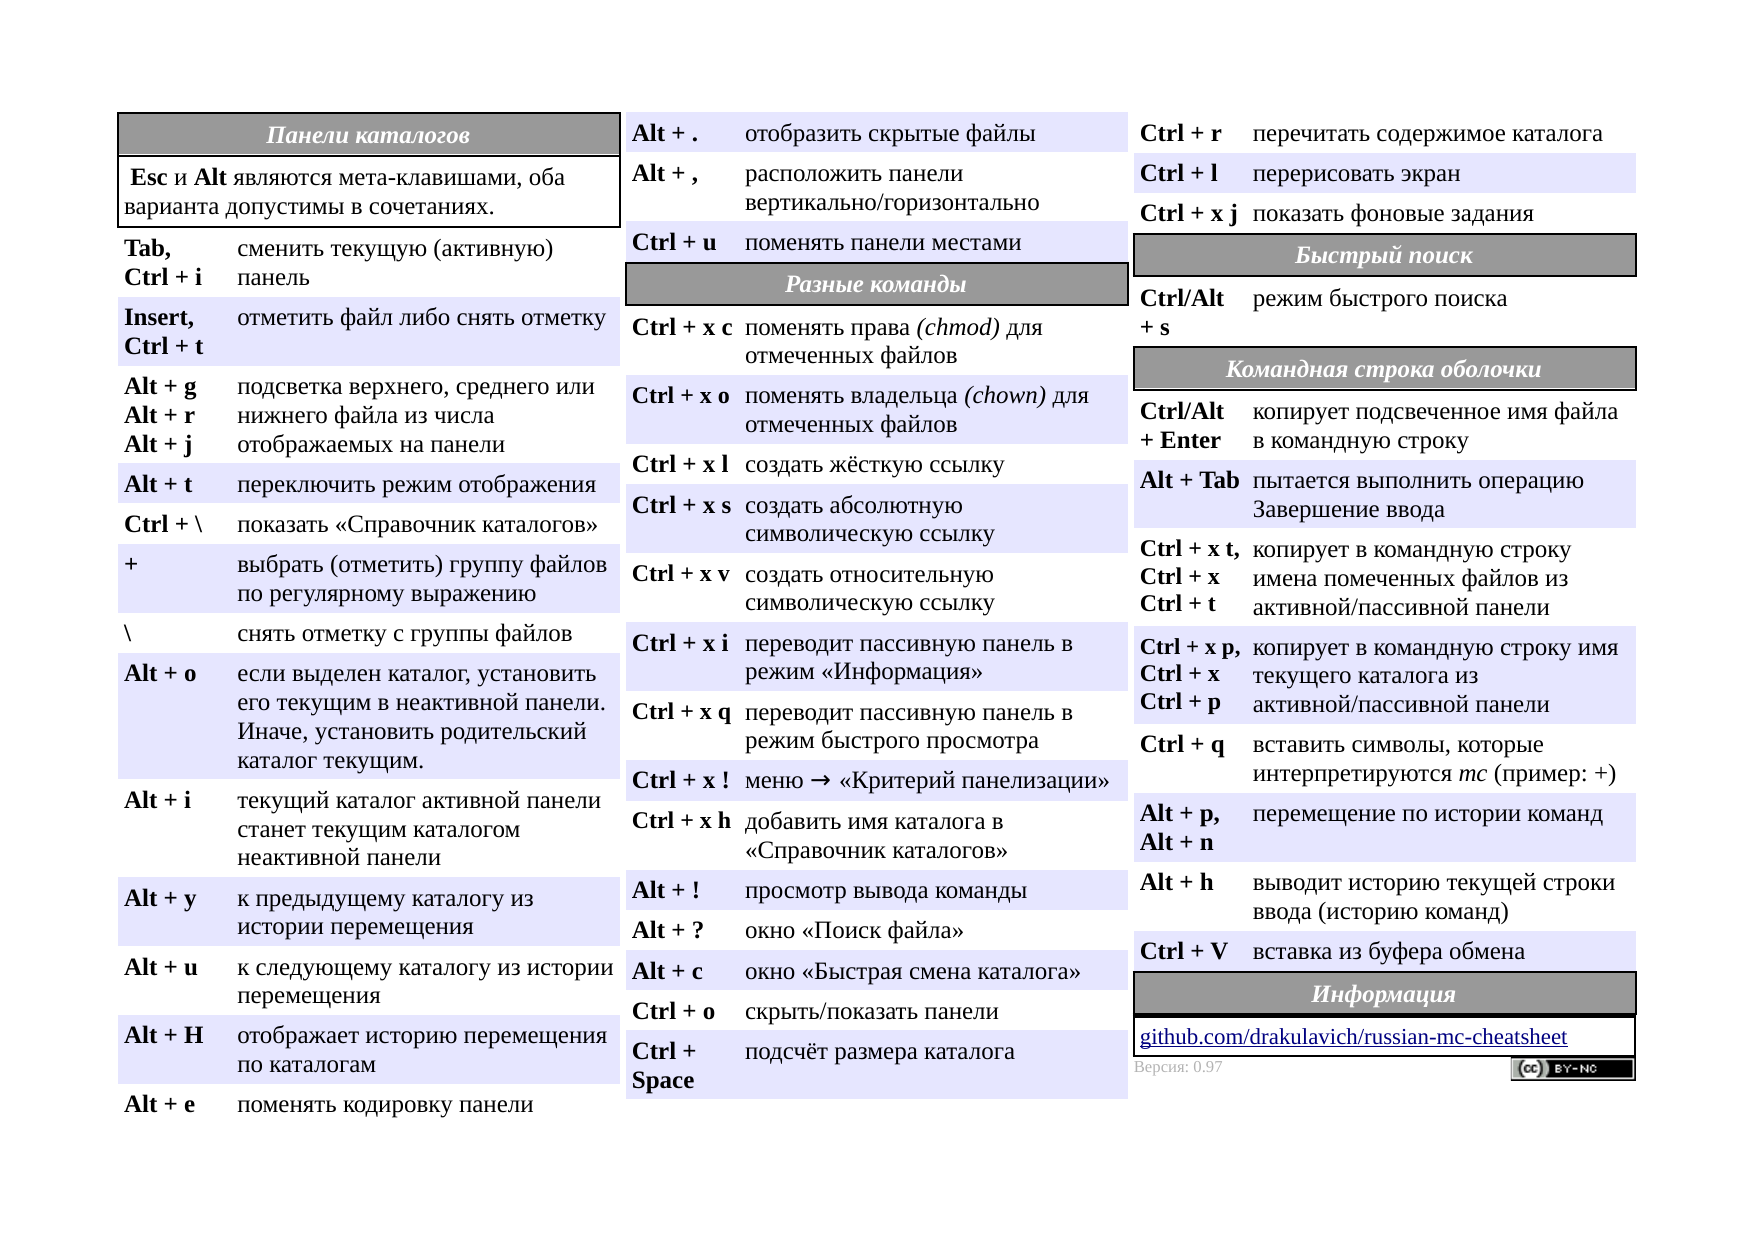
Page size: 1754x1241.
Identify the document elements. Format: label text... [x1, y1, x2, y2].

table_cell Ctrl + x o [626, 375, 739, 444]
table_cell отображает историю перемещения по каталогам [231, 1015, 620, 1084]
table_cell Insert, Ctrl + t [118, 297, 231, 366]
table_cell Ctrl + x c [626, 306, 739, 375]
table_cell Esc и Alt являются мета-клавишами, оба варианта допустимы в сочетаниях. [119, 157, 619, 226]
table_cell создать относительную символическую ссылку [739, 553, 1128, 622]
table_cell текущий каталог активной панели станет текущим каталогом неактивной панели [231, 779, 620, 877]
table_cell Alt + . [626, 112, 739, 152]
table_cell Alt + i [118, 779, 231, 877]
table_cell Alt + g Alt + r Alt + j [118, 366, 231, 463]
table_cell копирует подсвеченное имя файла в командную строку [1247, 391, 1636, 459]
table_cell перерисовать экран [1247, 153, 1636, 193]
table_cell Ctrl + l [1134, 153, 1247, 193]
table_cell окно «Поиск файла» [739, 910, 1128, 950]
table_cell копирует в командную строку имена помеченных файлов из активной/пассивной панели [1247, 529, 1636, 626]
table_cell Tab, Ctrl + i [118, 228, 231, 297]
table_cell поменять панели местами [739, 221, 1128, 262]
table_cell если выделен каталог, установить его текущим в неактивной панели. Иначе, установить родительский каталог текущим. [231, 653, 620, 779]
table_cell Alt + ? [626, 910, 739, 950]
table_cell Ctrl/Alt + s [1134, 277, 1247, 346]
table_cell показать фоновые задания [1247, 193, 1636, 233]
table_cell Alt + ! [626, 870, 739, 910]
table_cell Ctrl + Space [626, 1030, 739, 1099]
table_cell добавить имя каталога в «Справочник каталогов» [739, 801, 1128, 869]
table_cell Alt + e [118, 1084, 231, 1124]
table_cell копирует в командную строку имя текущего каталога из активной/пассивной панели [1247, 626, 1636, 724]
table_cell Ctrl + u [626, 221, 739, 262]
table_cell Alt + t [118, 463, 231, 503]
picture [1510, 1057, 1636, 1081]
table_cell Ctrl + x h [626, 801, 739, 869]
table_cell поменять владельца (chown) для отмеченных файлов [739, 375, 1128, 444]
table_header Панели каталогов [119, 114, 619, 154]
table_cell переводит пассивную панель в режим быстрого просмотра [739, 691, 1128, 760]
table_cell к предыдущему каталогу из истории перемещения [231, 877, 620, 946]
table_cell Ctrl + x j [1134, 193, 1247, 233]
table_cell создать жёсткую ссылку [739, 444, 1128, 484]
table_cell пытается выполнить операцию Завершение ввода [1247, 460, 1636, 528]
table_cell выводит историю текущей строки ввода (историю команд) [1247, 862, 1636, 931]
table_cell перечитать содержимое каталога [1247, 112, 1636, 152]
table_cell меню → «Критерий панелизации» [739, 760, 1128, 801]
table_cell Alt + p, Alt + n [1134, 793, 1247, 862]
table_cell Разные команды [627, 264, 1127, 304]
table_cell Ctrl/Alt + Enter [1134, 391, 1247, 459]
table_cell Ctrl + x s [626, 484, 739, 553]
table_cell окно «Быстрая смена каталога» [739, 950, 1128, 990]
table_cell переводит пассивную панель в режим «Информация» [739, 622, 1128, 691]
table_cell выбрать (отметить) группу файлов по регулярному выражению [231, 544, 620, 613]
table_cell Ctrl + V [1134, 931, 1247, 971]
table_cell Ctrl + \ [118, 504, 231, 544]
table_cell поменять права (chmod) для отмеченных файлов [739, 306, 1128, 375]
table_cell снять отметку с группы файлов [231, 613, 620, 653]
table_cell Командная строка оболочки [1135, 348, 1635, 388]
table_cell Alt + h [1134, 862, 1247, 931]
table_cell перемещение по истории команд [1247, 793, 1636, 862]
table_cell скрыть/показать панели [739, 990, 1128, 1030]
table_cell создать абсолютную символическую ссылку [739, 484, 1128, 553]
table_cell Alt + c [626, 950, 739, 990]
text Версия: 0.97 [1134, 1057, 1510, 1076]
table_cell режим быстрого поиска [1247, 277, 1636, 346]
table_cell + [118, 544, 231, 613]
table_cell Ctrl + x q [626, 691, 739, 760]
table_cell к следующему каталогу из истории перемещения [231, 946, 620, 1015]
table_cell Ctrl + x ! [626, 760, 739, 801]
table_cell подсветка верхнего, среднего или нижнего файла из числа отображаемых на панели [231, 366, 620, 463]
table_cell отметить файл либо снять отметку [231, 297, 620, 366]
table_cell переключить режим отображения [231, 463, 620, 503]
table_cell Информация [1135, 973, 1635, 1013]
table_cell \ [118, 613, 231, 653]
table_cell Ctrl + o [626, 990, 739, 1030]
table_cell вставить символы, которые интерпретируются mc (пример: +) [1247, 724, 1636, 793]
table_cell Ctrl + x i [626, 622, 739, 691]
table_cell просмотр вывода команды [739, 870, 1128, 910]
table_cell вставка из буфера обмена [1247, 931, 1636, 971]
table_cell Alt + y [118, 877, 231, 946]
table_cell Alt + , [626, 153, 739, 221]
table_cell Alt + Tab [1134, 460, 1247, 528]
table_cell Ctrl + r [1134, 112, 1247, 152]
table_cell расположить панели вертикально/горизонтально [739, 153, 1128, 221]
table_cell Alt + H [118, 1015, 231, 1084]
table_cell отобразить скрытые файлы [739, 112, 1128, 152]
table_cell Alt + o [118, 653, 231, 779]
table_cell сменить текущую (активную) панель [231, 228, 620, 297]
table_cell Ctrl + x l [626, 444, 739, 484]
table_cell показать «Справочник каталогов» [231, 504, 620, 544]
table_cell подсчёт размера каталога [739, 1030, 1128, 1099]
table_cell Alt + u [118, 946, 231, 1015]
table_cell Ctrl + x t, Ctrl + x Ctrl + t [1134, 529, 1247, 626]
table_cell Ctrl + x v [626, 553, 739, 622]
table_header github.com/drakulavich/russian-mc-cheatsheet [1135, 1018, 1634, 1055]
table_cell Быстрый поиск [1135, 235, 1635, 275]
table_cell Ctrl + q [1134, 724, 1247, 793]
table_cell поменять кодировку панели [231, 1084, 620, 1124]
table_cell Ctrl + x p, Ctrl + x Ctrl + p [1134, 626, 1247, 724]
